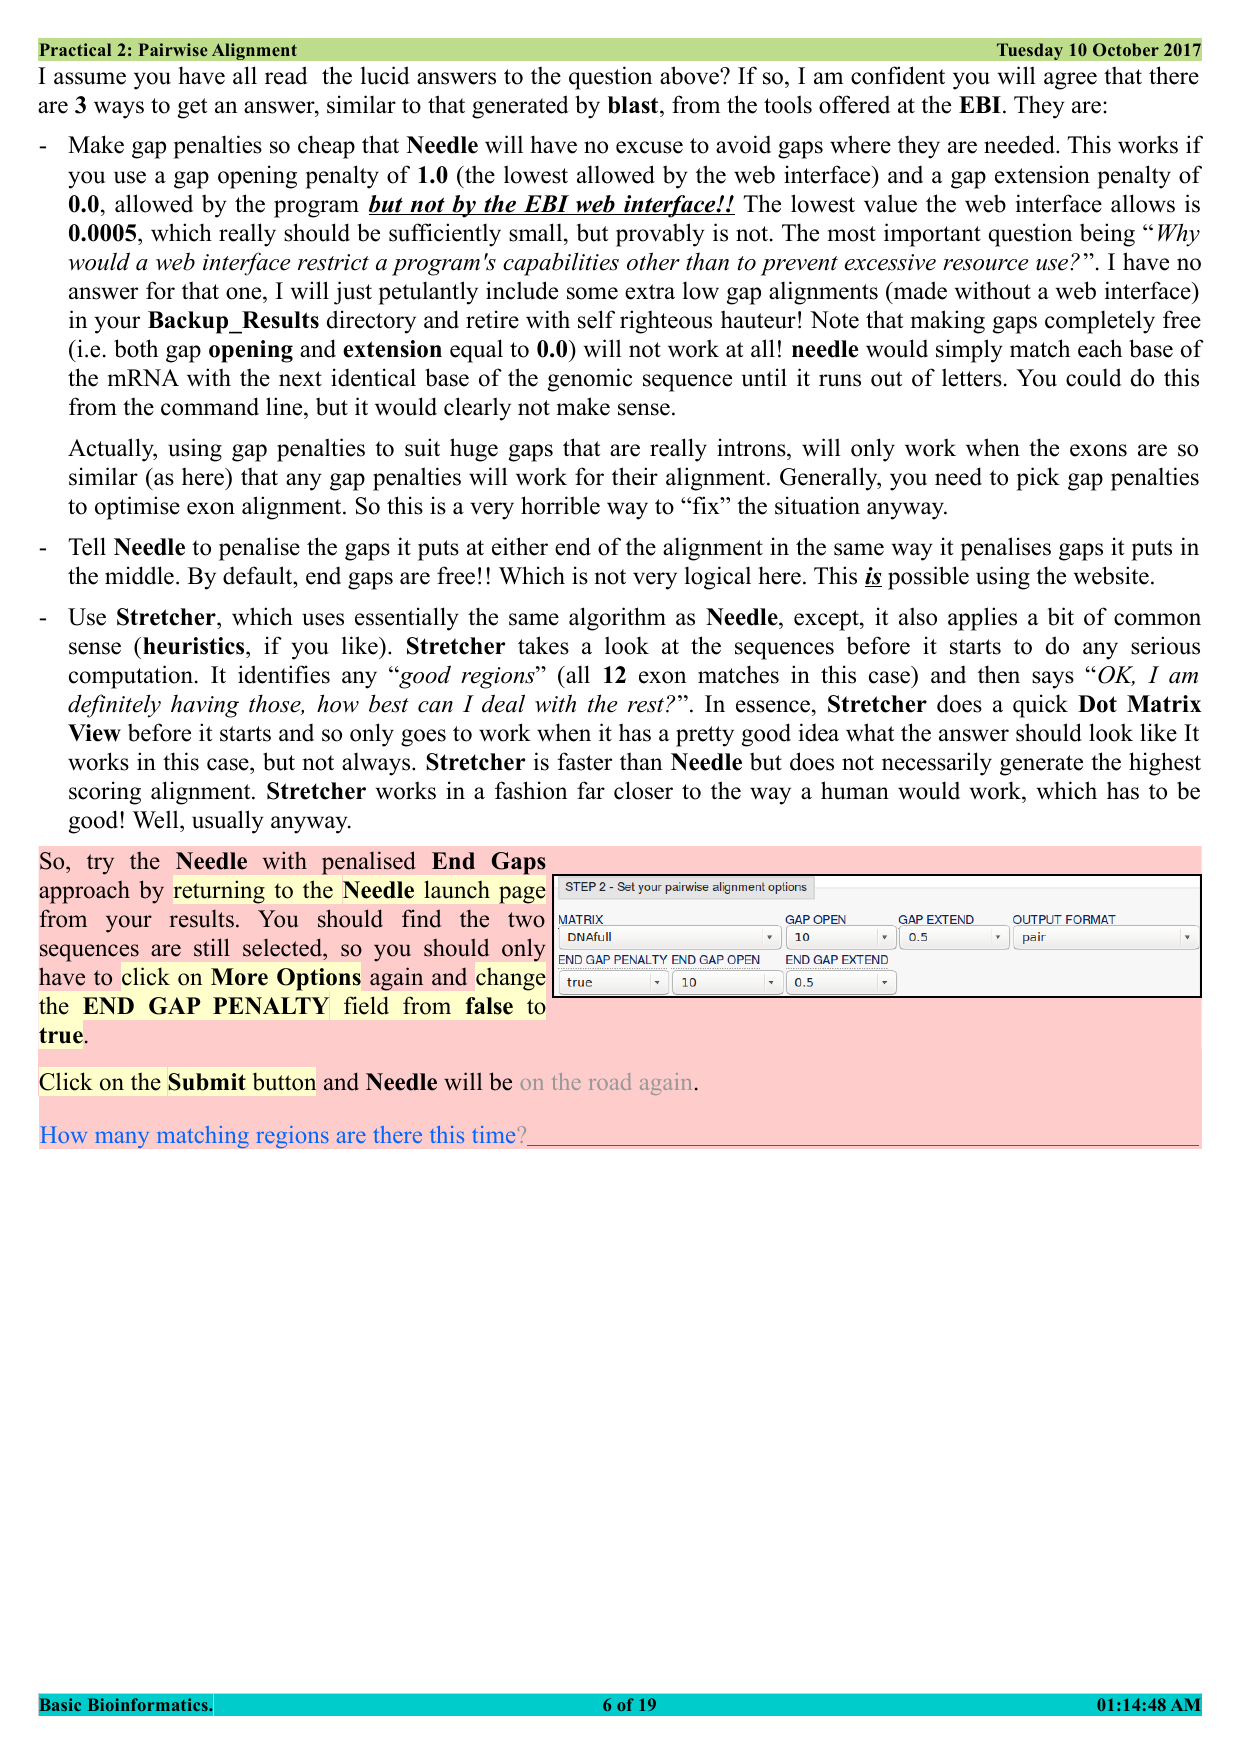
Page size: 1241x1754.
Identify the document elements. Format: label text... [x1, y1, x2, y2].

text How many matching regions are there this time? [39, 1120, 1202, 1149]
text Actually, using gap penalties to suit huge gaps that are really introns, will only work when the exons are so similar (as here) that any gap penalties will work for their alignment. Generally, you need to pick gap penalties to optimise exon alignment. So this is a very horrible way to “fix” the situation anyway. [38, 433, 1202, 520]
text - Use Stretcher, which uses essentially the same algorithm as Needle, except, it also applies a bit of common sense (heuristics, if you like). Stretcher takes a look at the sequences before it starts to do any serious computation. It identifies any “good regions” (all 12 exon matches in this case) and then says “OK, I am definitely having those, how best can I deal with the rest?”. In essence, Stretcher does a quick Dot Matrix View before it starts and so only goes to work when it has a pretty good idea what the answer should look like It works in this case, but not always. Stretcher is faster than Needle but does not necessarily generate the highest scoring alignment. Stretcher works in a fashion far closer to the way a human would work, which has to be good! Well, usually anyway. [38, 602, 1202, 834]
text I assume you have all read the lucid answers to the question above? If so, I am confident you will agree that there are 3 ways to get an answer, similar to that generated by blast, from the tools offered at the EBI. They are: [38, 61, 1202, 119]
text - Make gap penalties so cheap that Needle will have no excuse to avoid gaps where they are needed. This works if you use a gap opening penalty of 1.0 (the lowest allowed by the web interface) and a gap extension penalty of 0.0, allowed by the program but not by the EBI web interface!! The lowest value the web interface allows is 0.0005, which really should be sufficiently small, but provably is not. The most important question being “Why would a web interface restrict a program's capabilities other than to prevent excessive resource use?”. I have no answer for that one, I will just petulantly include some extra low gap alignments (made without a web interface) in your Backup_Results directory and retire with self righteous hauteur! Note that making gaps completely free (i.e. both gap opening and extension equal to 0.0) will not work at all! needle would simply match each base of the mRNA with the next identical base of the genomic sequence until it runs out of letters. You could do this from the command line, but it would clearly not make sense. [38, 130, 1202, 421]
picture [554, 876, 1200, 996]
text Click on the Submit button and Needle will be on the road again. [38, 1067, 1202, 1096]
text So, try the Needle with penalised End Gaps approach by returning to the Needle launch page from your results. You should find the two sequences are still selected, so you should only have to click on More Options again and change the END GAP PENALTY field from false to true. [38, 846, 1202, 1049]
text - Tell Needle to penalise the gaps it puts at either end of the alignment in the same way it penalises gaps it puts in the middle. By default, end gaps are free!! Which is not very logical here. This is possible using the website. [38, 532, 1202, 590]
